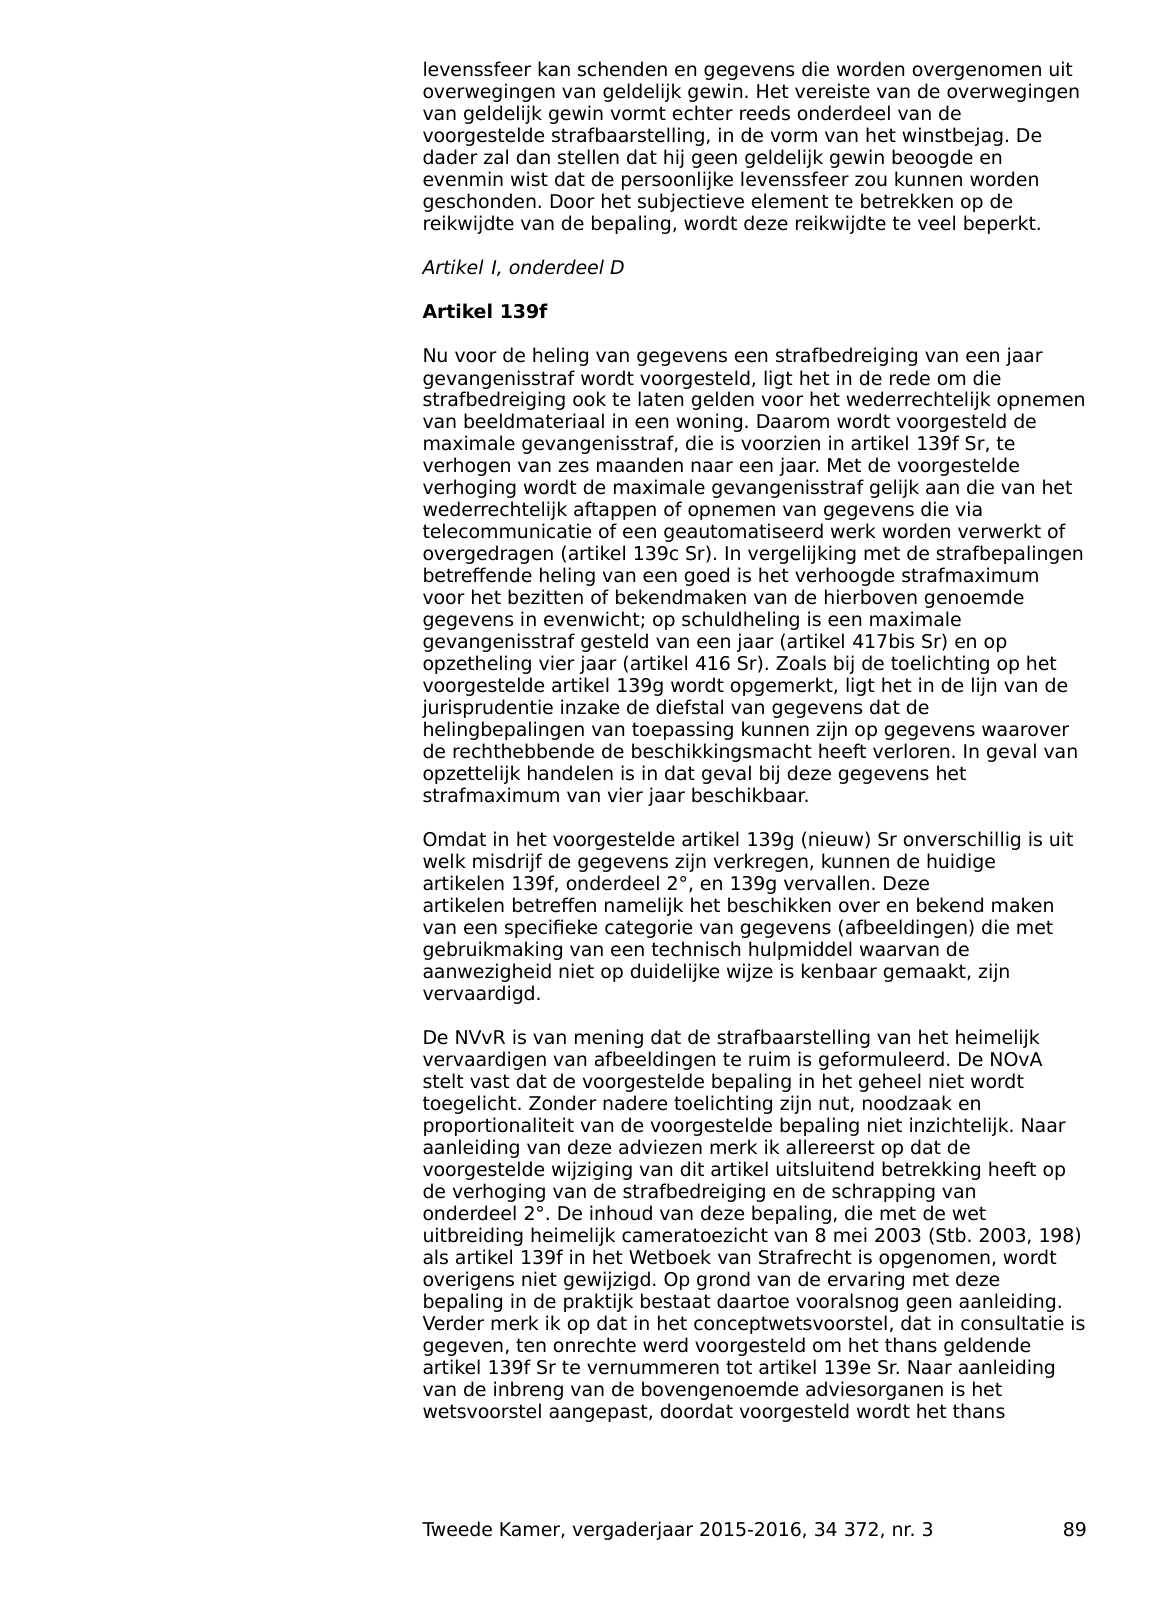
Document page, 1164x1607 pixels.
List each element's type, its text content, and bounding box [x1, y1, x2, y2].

subtitle Artikel I, onderdeel D [422, 257, 1087, 279]
text De NVvR is van mening dat de strafbaarstelling van het heimelijk vervaardigen van afbeeldingen te ruim is geformuleerd. De NOvA stelt vast dat de voorgestelde bepaling in het geheel niet wordt toegelicht. Zonder nadere toelichting zijn nut, noodzaak en proportionaliteit van de voorgestelde bepaling niet inzichtelijk. Naar aanleiding van deze adviezen merk ik allereerst op dat de voorgestelde wijziging van dit artikel uitsluitend betrekking heeft op de verhoging van de strafbedreiging en de schrapping van onderdeel 2°. De inhoud van deze bepaling, die met de wet uitbreiding heimelijk cameratoezicht van 8 mei 2003 (Stb. 2003, 198) als artikel 139f in het Wetboek van Strafrecht is opgenomen, wordt overigens niet gewijzigd. Op grond van de ervaring met deze bepaling in de praktijk bestaat daartoe vooralsnog geen aanleiding. Verder merk ik op dat in het conceptwetsvoorstel, dat in consultatie is gegeven, ten onrechte werd voorgesteld om het thans geldende artikel 139f Sr te vernummeren tot artikel 139e Sr. Naar aanleiding van de inbreng van de bovengenoemde adviesorganen is het wetsvoorstel aangepast, doordat voorgesteld wordt het thans [422, 1027, 1087, 1423]
text Omdat in het voorgestelde artikel 139g (nieuw) Sr onverschillig is uit welk misdrijf de gegevens zijn verkregen, kunnen de huidige artikelen 139f, onderdeel 2°, en 139g vervallen. Deze artikelen betreffen namelijk het beschikken over en bekend maken van een specifieke categorie van gegevens (afbeeldingen) die met gebruikmaking van een technisch hulpmiddel waarvan de aanwezigheid niet op duidelijke wijze is kenbaar gemaakt, zijn vervaardigd. [422, 829, 1087, 1005]
subtitle Artikel 139f [422, 301, 1087, 323]
text Nu voor de heling van gegevens een strafbedreiging van een jaar gevangenisstraf wordt voorgesteld, ligt het in de rede om die strafbedreiging ook te laten gelden voor het wederrechtelijk opnemen van beeldmateriaal in een woning. Daarom wordt voorgesteld de maximale gevangenisstraf, die is voorzien in artikel 139f Sr, te verhogen van zes maanden naar een jaar. Met de voorgestelde verhoging wordt de maximale gevangenisstraf gelijk aan die van het wederrechtelijk aftappen of opnemen van gegevens die via telecommunicatie of een geautomatiseerd werk worden verwerkt of overgedragen (artikel 139c Sr). In vergelijking met de strafbepalingen betreffende heling van een goed is het verhoogde strafmaximum voor het bezitten of bekendmaken van de hierboven genoemde gegevens in evenwicht; op schuldheling is een maximale gevangenisstraf gesteld van een jaar (artikel 417bis Sr) en op opzetheling vier jaar (artikel 416 Sr). Zoals bij de toelichting op het voorgestelde artikel 139g wordt opgemerkt, ligt het in de lijn van de jurisprudentie inzake de diefstal van gegevens dat de helingbepalingen van toepassing kunnen zijn op gegevens waarover de rechthebbende de beschikkingsmacht heeft verloren. In geval van opzettelijk handelen is in dat geval bij deze gegevens het strafmaximum van vier jaar beschikbaar. [422, 345, 1087, 807]
text levenssfeer kan schenden en gegevens die worden overgenomen uit overwegingen van geldelijk gewin. Het vereiste van de overwegingen van geldelijk gewin vormt echter reeds onderdeel van de voorgestelde strafbaarstelling, in de vorm van het winstbejag. De dader zal dan stellen dat hij geen geldelijk gewin beoogde en evenmin wist dat de persoonlijke levenssfeer zou kunnen worden geschonden. Door het subjectieve element te betrekken op de reikwijdte van de bepaling, wordt deze reikwijdte te veel beperkt. [422, 59, 1087, 235]
